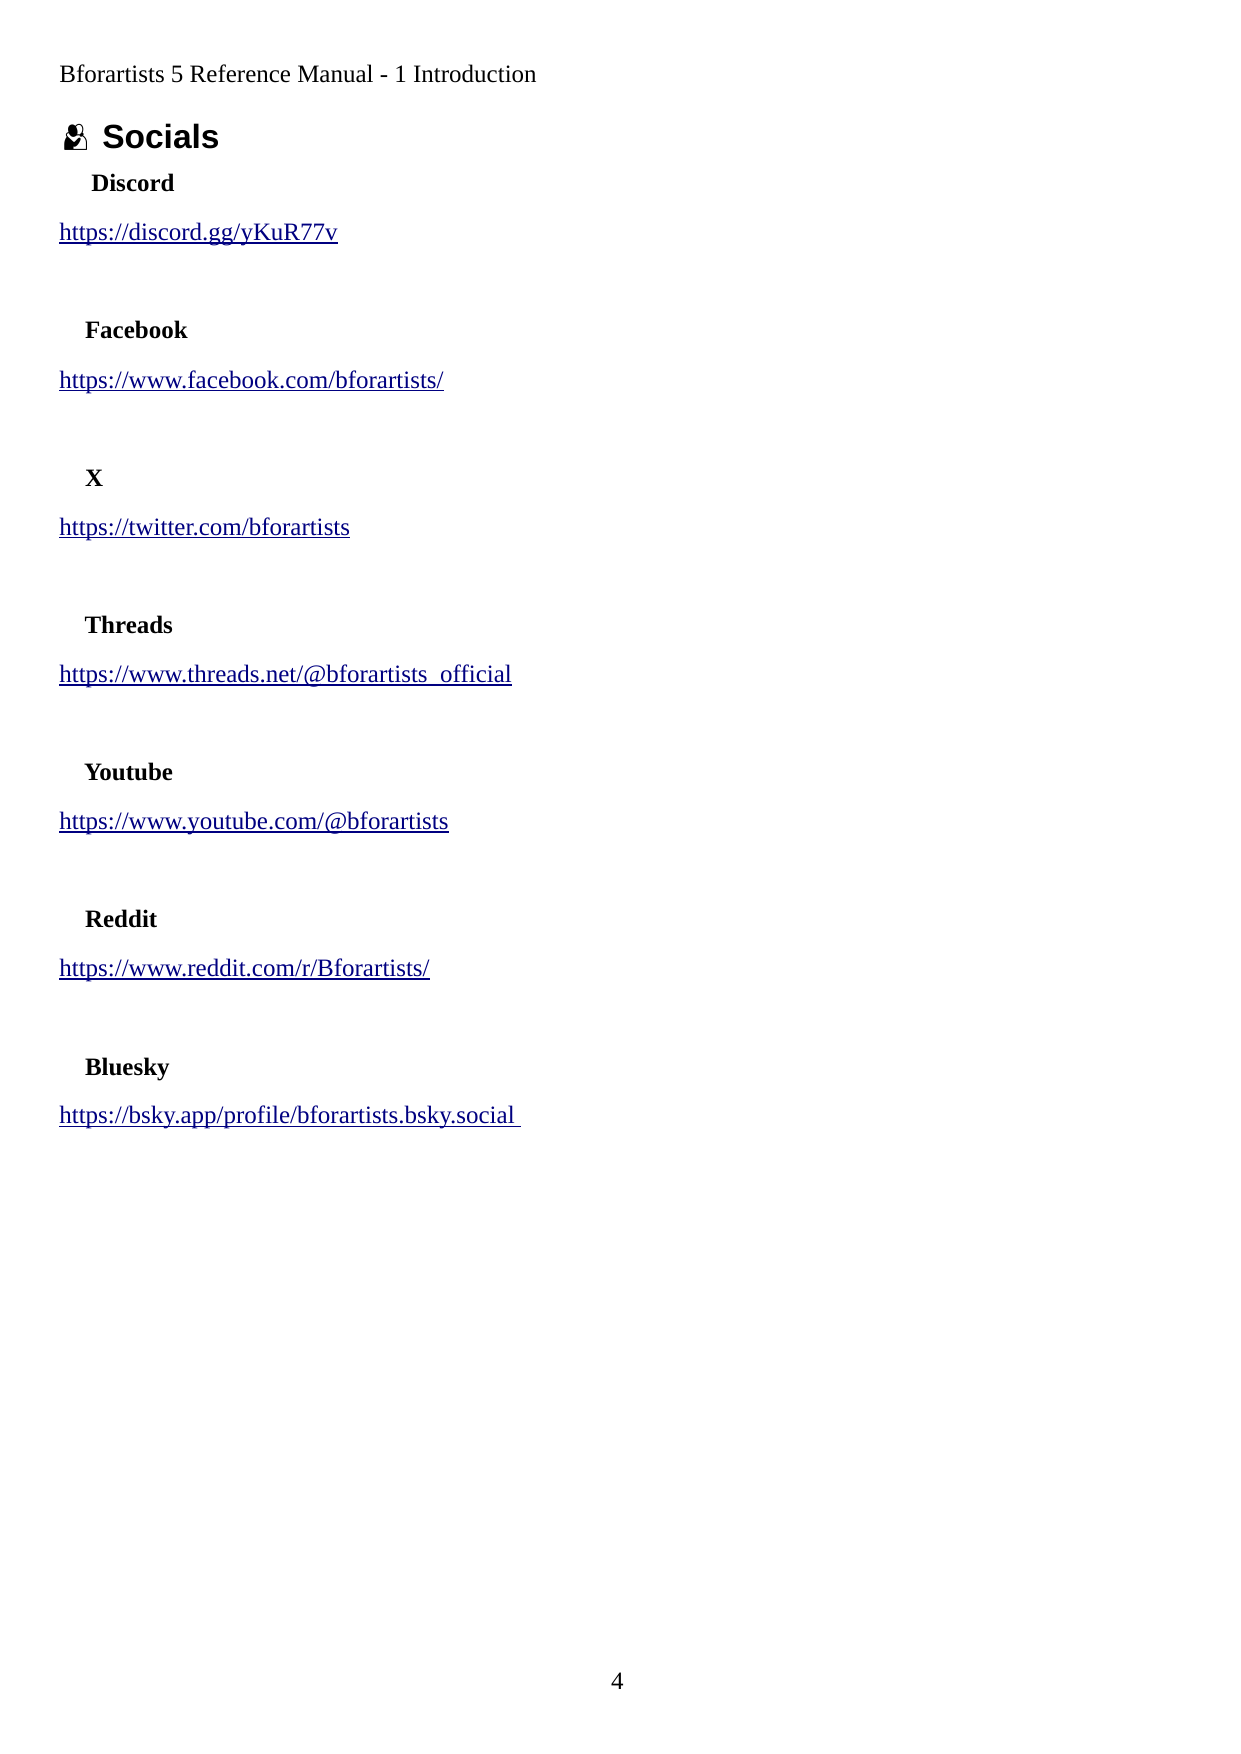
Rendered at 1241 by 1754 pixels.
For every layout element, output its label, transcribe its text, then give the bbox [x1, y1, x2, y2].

text https://discord.gg/yKuR77v [59, 217, 1181, 246]
text 💙 Facebook [59, 316, 1181, 344]
text https://www.youtube.com/@bforartists [59, 806, 1181, 835]
text 💙 Bluesky [59, 1052, 1181, 1080]
text https://www.facebook.com/bforartists/ [59, 365, 1181, 393]
subtitle 🫂 Socials [59, 117, 1181, 156]
text 💖 Youtube [59, 757, 1181, 786]
text 💜 Discord [59, 168, 1181, 197]
text 🧡 Reddit [59, 904, 1181, 933]
text https://www.reddit.com/r/Bforartists/ [59, 953, 1181, 982]
text https://www.threads.net/@bforartists_official [59, 659, 1181, 688]
text 🖤 X [59, 463, 1181, 492]
text https://bsky.app/profile/bforartists.bsky.social [59, 1101, 1181, 1129]
text https://twitter.com/bforartists [59, 512, 1181, 541]
text 🖤 Threads [59, 610, 1181, 639]
